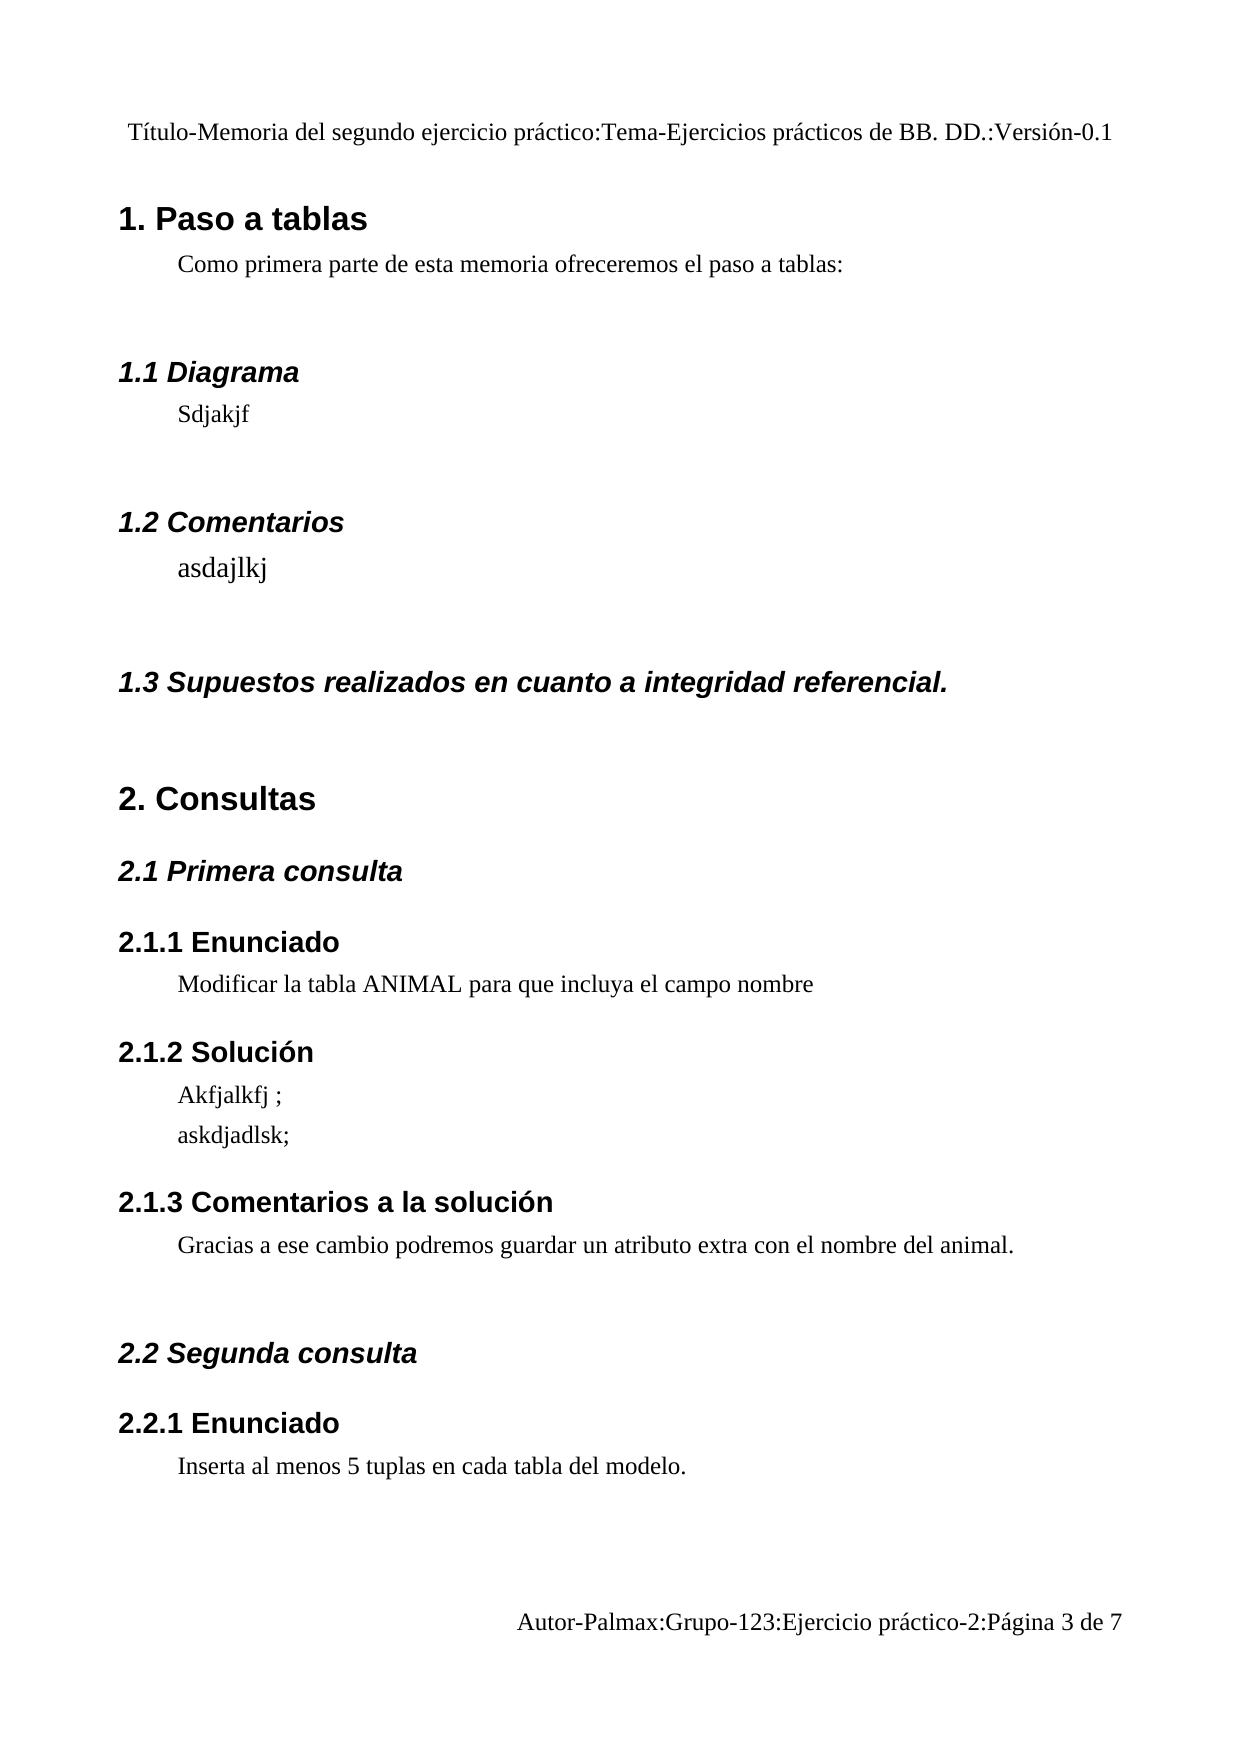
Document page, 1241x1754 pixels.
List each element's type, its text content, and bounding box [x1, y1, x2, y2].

subtitle 1.3 Supuestos realizados en cuanto a integridad referencial. [118, 666, 1122, 698]
text Akfjalkfj ; [118, 1081, 1122, 1109]
text asdajlkj [118, 551, 1122, 583]
subtitle 1. Paso a tablas [118, 200, 1122, 238]
text askdjadlsk; [118, 1121, 1122, 1149]
subtitle 2.1.2 Solución [118, 1036, 1122, 1068]
text Como primera parte de esta memoria ofreceremos el paso a tablas: [118, 250, 1122, 278]
subtitle 2.1.3 Comentarios a la solución [118, 1186, 1122, 1219]
subtitle 1.2 Comentarios [118, 506, 1122, 539]
subtitle 2.2.1 Enunciado [118, 1407, 1122, 1439]
text Gracias a ese cambio podremos guardar un atributo extra con el nombre del animal. [118, 1231, 1122, 1259]
subtitle 2.1 Primera consulta [118, 855, 1122, 888]
subtitle 2.1.1 Enunciado [118, 926, 1122, 958]
subtitle 2.2 Segunda consulta [118, 1337, 1122, 1369]
subtitle 1.1 Diagrama [118, 356, 1122, 388]
text Modificar la tabla ANIMAL para que incluya el campo nombre [118, 971, 1122, 998]
text Sdjakjf [118, 401, 1122, 428]
text Inserta al menos 5 tuplas en cada tabla del modelo. [118, 1452, 1122, 1480]
subtitle 2. Consultas [118, 781, 1122, 818]
